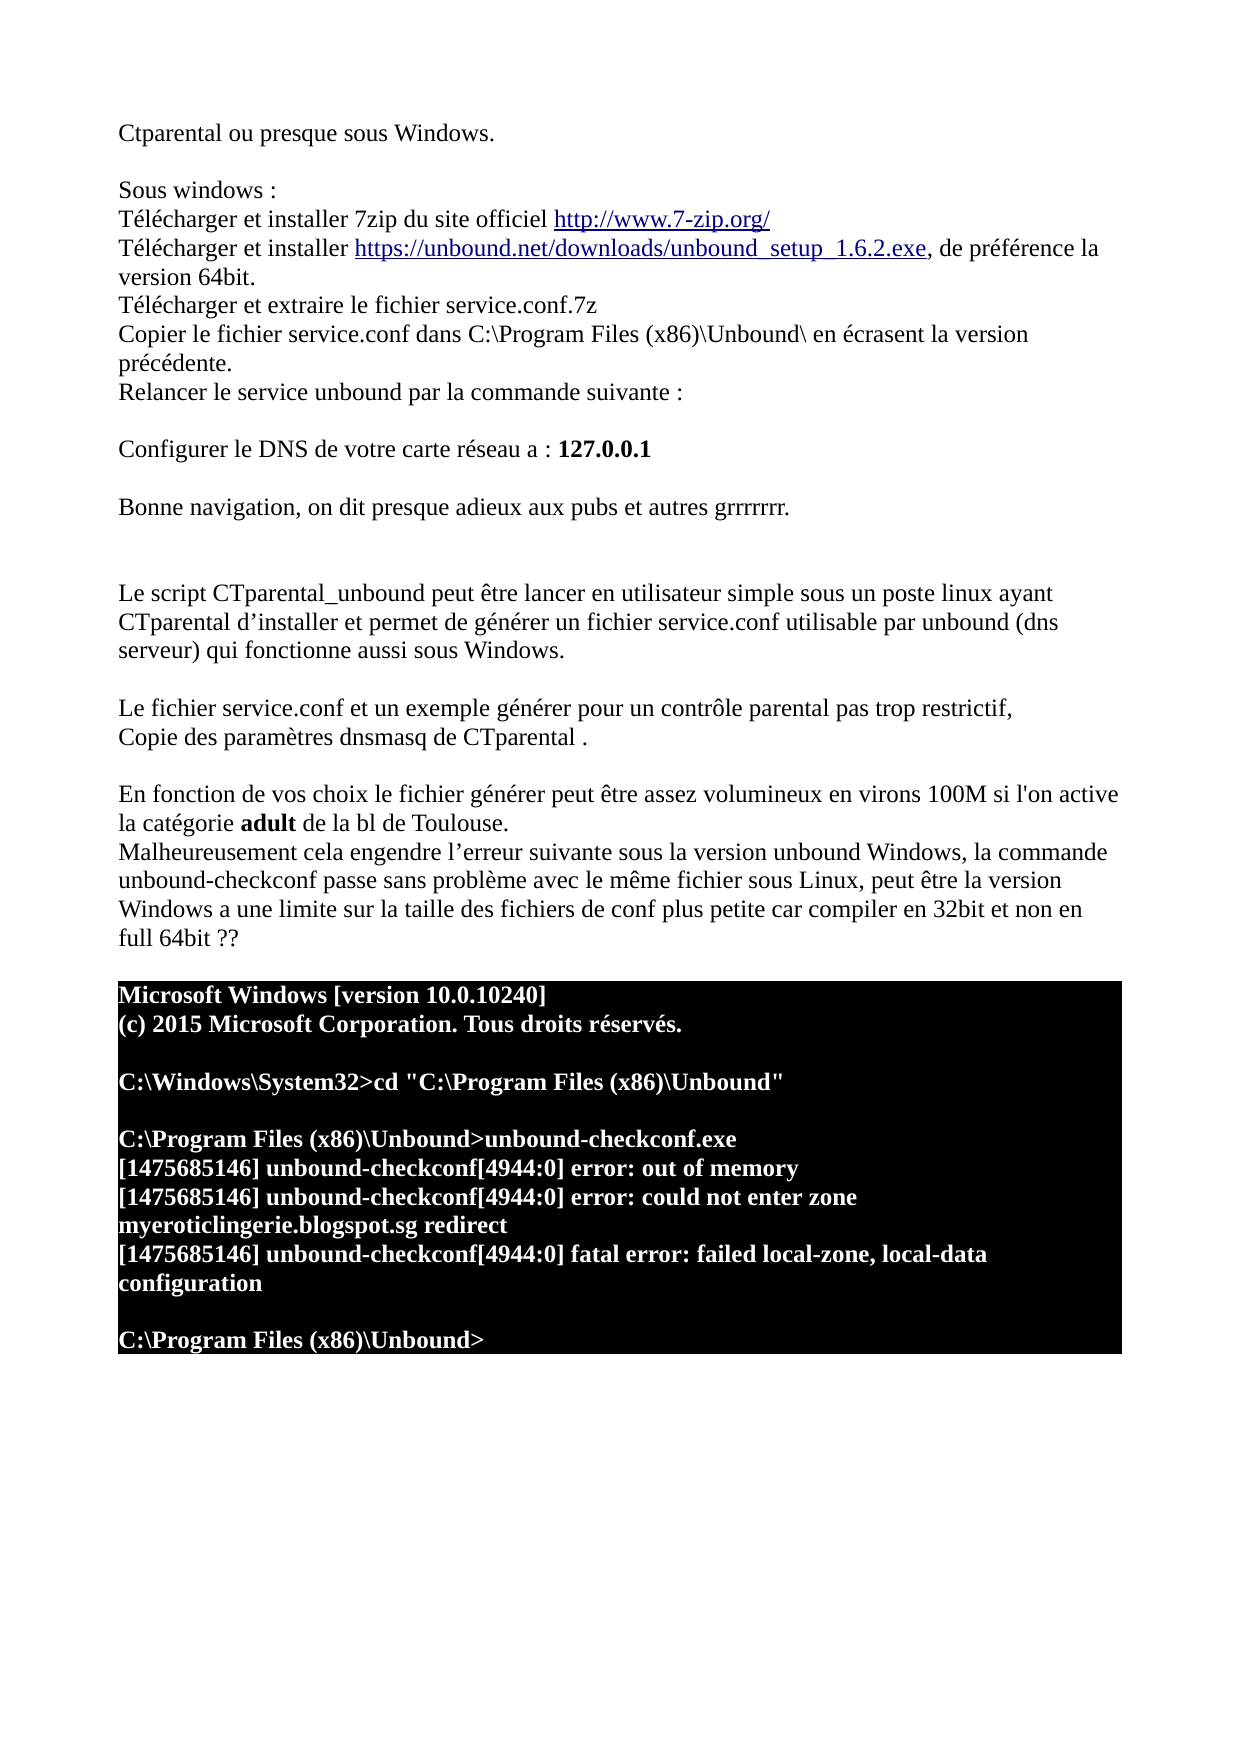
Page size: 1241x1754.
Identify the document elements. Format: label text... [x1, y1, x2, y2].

text Ctparental ou presque sous Windows. [118, 118, 1122, 147]
text C:\Program Files (x86)\Unbound>unbound-checkconf.exe [118, 1124, 1122, 1153]
text Configurer le DNS de votre carte réseau a : 127.0.0.1 [118, 434, 1122, 463]
text Sous windows : [118, 176, 1122, 204]
text C:\Windows\System32>cd "C:\Program Files (x86)\Unbound" [118, 1067, 1122, 1096]
text Télécharger et installer https://unbound.net/downloads/unbound_setup_1.6.2.exe, de préférence la version 64bit. [118, 233, 1122, 291]
text (c) 2015 Microsoft Corporation. Tous droits réservés. [118, 1009, 1122, 1038]
text Malheureusement cela engendre l’erreur suivante sous la version unbound Windows, la commande unbound-checkconf passe sans problème avec le même fichier sous Linux, peut être la version Windows a une limite sur la taille des fichiers de conf plus petite car compiler en 32bit et non en full 64bit ?? [118, 837, 1122, 952]
text Télécharger et installer 7zip du site officiel http://www.7-zip.org/ [118, 204, 1122, 233]
text Le fichier service.conf et un exemple générer pour un contrôle parental pas trop restrictif, [118, 693, 1122, 722]
text Le script CTparental_unbound peut être lancer en utilisateur simple sous un poste linux ayant CTparental d’installer et permet de générer un fichier service.conf utilisable par unbound (dns serveur) qui fonctionne aussi sous Windows. [118, 578, 1122, 664]
text Télécharger et extraire le fichier service.conf.7z [118, 291, 1122, 319]
text Relancer le service unbound par la commande suivante : [118, 377, 1122, 406]
text Microsoft Windows [version 10.0.10240] [118, 981, 1122, 1009]
text Copier le fichier service.conf dans C:\Program Files (x86)\Unbound\ en écrasent la version précédente. [118, 319, 1122, 377]
text [1475685146] unbound-checkconf[4944:0] error: out of memory [118, 1153, 1122, 1182]
text Copie des paramètres dnsmasq de CTparental . [118, 722, 1122, 751]
text [1475685146] unbound-checkconf[4944:0] fatal error: failed local-zone, local-data configuration [118, 1239, 1122, 1297]
text C:\Program Files (x86)\Unbound> [118, 1326, 1122, 1354]
text Bonne navigation, on dit presque adieux aux pubs et autres grrrrrrr. [118, 492, 1122, 521]
text [1475685146] unbound-checkconf[4944:0] error: could not enter zone myeroticlingerie.blogspot.sg redirect [118, 1182, 1122, 1239]
text En fonction de vos choix le fichier générer peut être assez volumineux en virons 100M si l'on active la catégorie adult de la bl de Toulouse. [118, 779, 1122, 837]
